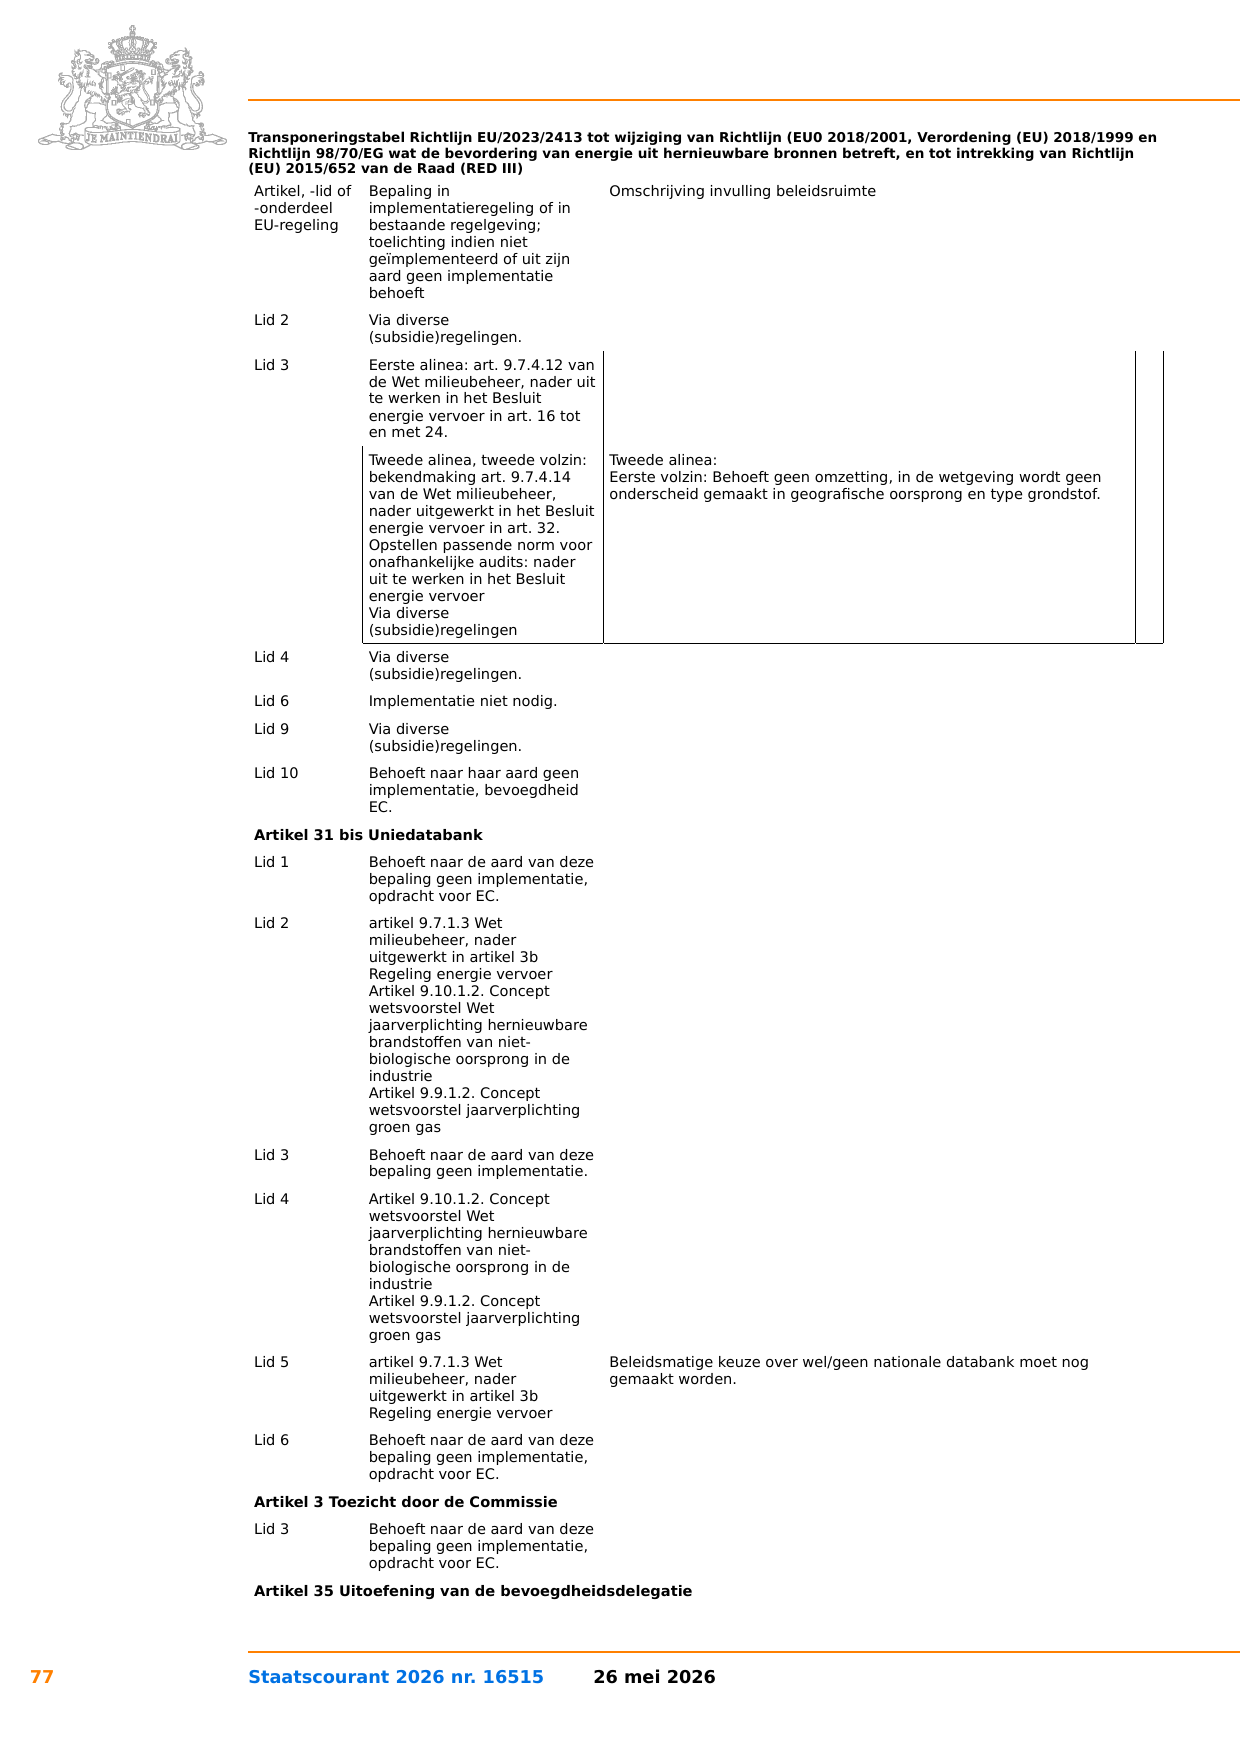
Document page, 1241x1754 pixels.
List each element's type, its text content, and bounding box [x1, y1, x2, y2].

table_cell Lid 6 [249, 689, 362, 715]
table_cell [1136, 446, 1163, 643]
table_cell [1136, 849, 1163, 909]
table_cell [1136, 760, 1163, 821]
table_cell [1136, 1186, 1163, 1348]
table_cell [1136, 689, 1163, 715]
table_cell Bepaling in implementatieregeling of in bestaande regelgeving; toelichting indien niet geïmplementeerd of uit zijn aard geen implementatie behoeft [363, 178, 603, 306]
table_cell Lid 1 [249, 849, 362, 909]
table_cell Lid 4 [249, 1186, 362, 1348]
table_cell Artikel, -lid of -onderdeel EU-regeling [249, 178, 362, 306]
table_cell [1136, 1516, 1163, 1577]
table_cell artikel 9.7.1.3 Wet milieubeheer, nader uitgewerkt in artikel 3b Regeling energie vervoer [363, 1349, 603, 1427]
table_cell [604, 352, 1135, 446]
table_cell [604, 689, 1135, 715]
table_cell Via diverse (subsidie)regelingen. [363, 644, 603, 688]
table_cell [604, 849, 1135, 909]
table_cell [604, 308, 1135, 351]
table_cell Artikel 3 Toezicht door de Commissie [249, 1489, 1163, 1515]
table_cell [1136, 911, 1163, 1141]
table_cell Eerste alinea: art. 9.7.4.12 van de Wet milieubeheer, nader uit te werken in het Besluit energie vervoer in art. 16 tot en met 24. [363, 352, 603, 446]
table_cell [604, 1186, 1135, 1348]
table_cell Lid 6 [249, 1428, 362, 1488]
table_cell Lid 2 [249, 308, 362, 351]
table_cell Behoeft naar de aard van deze bepaling geen implementatie. [363, 1142, 603, 1185]
table_cell [604, 644, 1135, 688]
table_cell Lid 10 [249, 760, 362, 821]
picture [38, 25, 227, 150]
table_header Transponeringstabel Richtlijn EU/2023/2413 tot wijziging van Richtlijn (EU0 2018/2001, Verordening (EU) 2018/1999 en Richtlijn 98/70/EG wat de bevordering van energie uit hernieuwbare bronnen betreft, en tot intrekking van Richtlijn (EU) 2015/652 van de Raad (RED III) [248, 130, 1163, 177]
table_cell Beleidsmatige keuze over wel/geen nationale databank moet nog gemaakt worden. [604, 1349, 1135, 1427]
table_cell Via diverse (subsidie)regelingen. [363, 308, 603, 351]
table_cell [1136, 1428, 1163, 1488]
table_cell [1136, 716, 1163, 759]
table_cell [1136, 352, 1163, 446]
table_cell [604, 911, 1135, 1141]
table_cell Lid 3 [249, 1516, 362, 1577]
table_cell Behoeft naar de aard van deze bepaling geen implementatie, opdracht voor EC. [363, 849, 603, 909]
table_cell [1136, 644, 1163, 688]
table_cell Behoeft naar haar aard geen implementatie, bevoegdheid EC. [363, 760, 603, 821]
table_cell [604, 1428, 1135, 1488]
table_cell Artikel 35 Uitoefening van de bevoegdheidsdelegatie [249, 1578, 1163, 1604]
table_cell Artikel 9.10.1.2. Concept wetsvoorstel Wet jaarverplichting hernieuwbare brandstoffen van niet-biologische oorsprong in de industrie Artikel 9.9.1.2. Concept wetsvoorstel jaarverplichting groen gas [363, 1186, 603, 1348]
table_cell Tweede alinea: Eerste volzin: Behoeft geen omzetting, in de wetgeving wordt geen onderscheid gemaakt in geografische oorsprong en type grondstof. [604, 446, 1135, 643]
table_cell Lid 9 [249, 716, 362, 759]
table_cell Lid 4 [249, 644, 362, 688]
table_cell [604, 760, 1135, 821]
table_cell Lid 5 [249, 1349, 362, 1427]
table_cell Artikel 31 bis Uniedatabank [249, 822, 1163, 848]
table_cell Lid 3 [249, 1142, 362, 1185]
table_cell Lid 3 [249, 352, 362, 643]
table_cell Lid 2 [249, 911, 362, 1141]
table_cell [604, 1142, 1135, 1185]
table_cell Behoeft naar de aard van deze bepaling geen implementatie, opdracht voor EC. [363, 1516, 603, 1577]
table_cell [1136, 1142, 1163, 1185]
table_cell Omschrijving invulling beleidsruimte [604, 178, 1135, 306]
table_cell artikel 9.7.1.3 Wet milieubeheer, nader uitgewerkt in artikel 3b Regeling energie vervoer Artikel 9.10.1.2. Concept wetsvoorstel Wet jaarverplichting hernieuwbare brandstoffen van niet-biologische oorsprong in de industrie Artikel 9.9.1.2. Concept wetsvoorstel jaarverplichting groen gas [363, 911, 603, 1141]
table_cell [604, 1516, 1135, 1577]
table_cell [1136, 308, 1163, 351]
table_cell Implementatie niet nodig. [363, 689, 603, 715]
table_cell Via diverse (subsidie)regelingen. [363, 716, 603, 759]
table_cell Behoeft naar de aard van deze bepaling geen implementatie, opdracht voor EC. [363, 1428, 603, 1488]
table_cell [1136, 1349, 1163, 1427]
table_cell [1136, 178, 1163, 306]
table_cell [604, 716, 1135, 759]
table_cell Tweede alinea, tweede volzin: bekendmaking art. 9.7.4.14 van de Wet milieubeheer, nader uitgewerkt in het Besluit energie vervoer in art. 32. Opstellen passende norm voor onafhankelijke audits: nader uit te werken in het Besluit energie vervoer Via diverse (subsidie)regelingen [363, 446, 603, 643]
